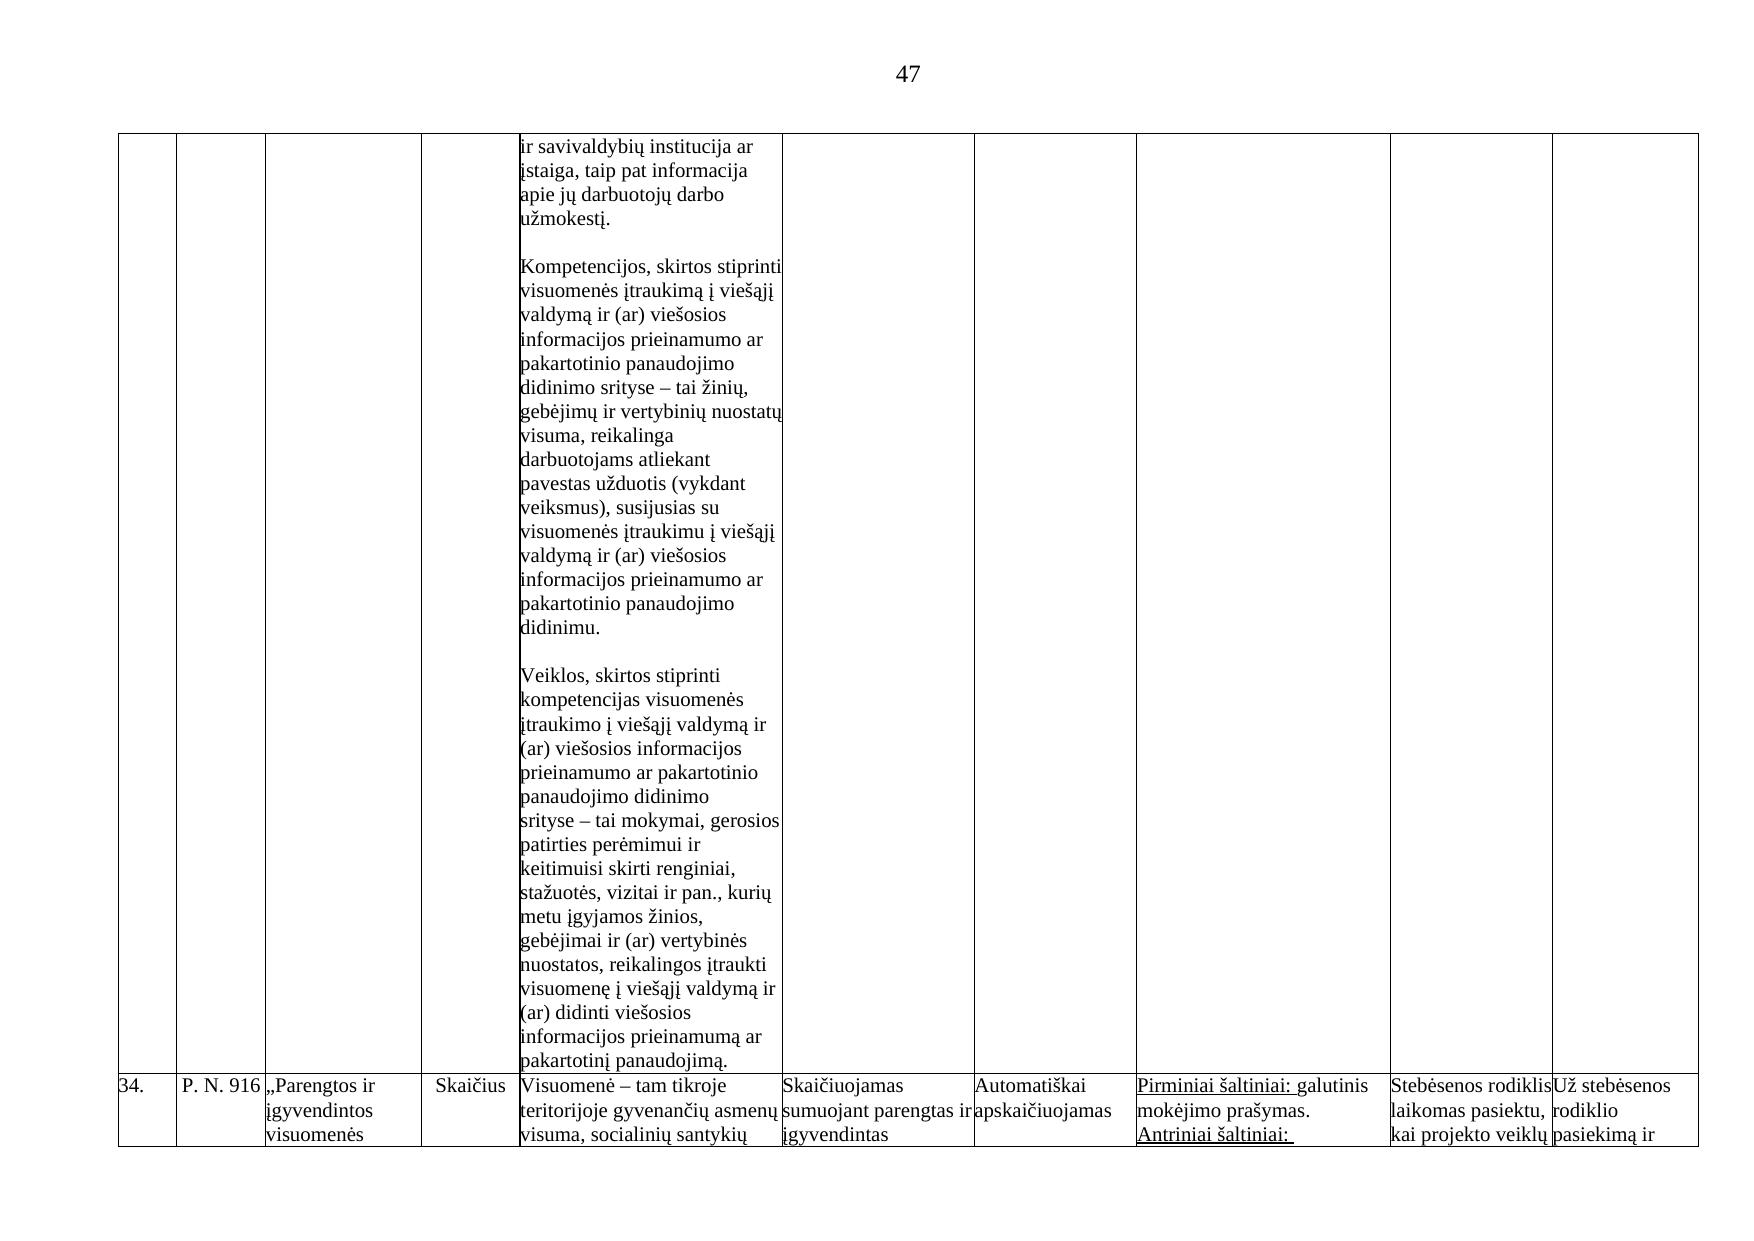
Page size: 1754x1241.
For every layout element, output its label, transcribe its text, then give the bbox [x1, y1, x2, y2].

table_cell [119, 134, 176, 1072]
table_cell Stebėsenos rodiklis laikomas pasiektu, kai projekto veiklų [1391, 1074, 1552, 1146]
table_cell Visuomenė – tam tikroje teritorijoje gyvenančių asmenų visuma, socialinių santykių [521, 1074, 782, 1146]
table_cell Pirminiai šaltiniai: galutinis mokėjimo prašymas. Antriniai šaltiniai: [1137, 1074, 1390, 1146]
table_cell Skaičius [422, 1074, 519, 1146]
table_cell P. N. 916 [177, 1074, 265, 1146]
table_cell [1391, 134, 1552, 1072]
table_cell ir savivaldybių institucija ar įstaiga, taip pat informacija apie jų darbuotojų darbo užmokestį. Kompetencijos, skirtos stiprinti visuomenės įtraukimą į viešąjį valdymą ir (ar) viešosios informacijos prieinamumo ar pakartotinio panaudojimo didinimo srityse – tai žinių, gebėjimų ir vertybinių nuostatų visuma, reikalinga darbuotojams atliekant pavestas užduotis (vykdant veiksmus), susijusias su visuomenės įtraukimu į viešąjį valdymą ir (ar) viešosios informacijos prieinamumo ar pakartotinio panaudojimo didinimu. Veiklos, skirtos stiprinti kompetencijas visuomenės įtraukimo į viešąjį valdymą ir (ar) viešosios informacijos prieinamumo ar pakartotinio panaudojimo didinimo srityse – tai mokymai, gerosios patirties perėmimui ir keitimuisi skirti renginiai, stažuotės, vizitai ir pan., kurių metu įgyjamos žinios, gebėjimai ir (ar) vertybinės nuostatos, reikalingos įtraukti visuomenę į viešąjį valdymą ir (ar) didinti viešosios informacijos prieinamumą ar pakartotinį panaudojimą. [521, 134, 782, 1072]
table_cell [422, 134, 519, 1072]
table_cell [177, 134, 265, 1072]
table_cell Automatiškai apskaičiuojamas [975, 1074, 1136, 1146]
table_cell „Parengtos ir įgyvendintos visuomenės [266, 1074, 421, 1146]
table_cell [975, 134, 1136, 1072]
table_cell 34. [119, 1074, 176, 1146]
table_cell Už stebėsenos rodiklio pasiekimą ir [1553, 1074, 1698, 1146]
table_cell [1137, 134, 1390, 1072]
table_cell [1553, 134, 1698, 1072]
table_cell [266, 134, 421, 1072]
table_cell [783, 134, 974, 1072]
table_cell Skaičiuojamas sumuojant parengtas ir įgyvendintas [783, 1074, 974, 1146]
